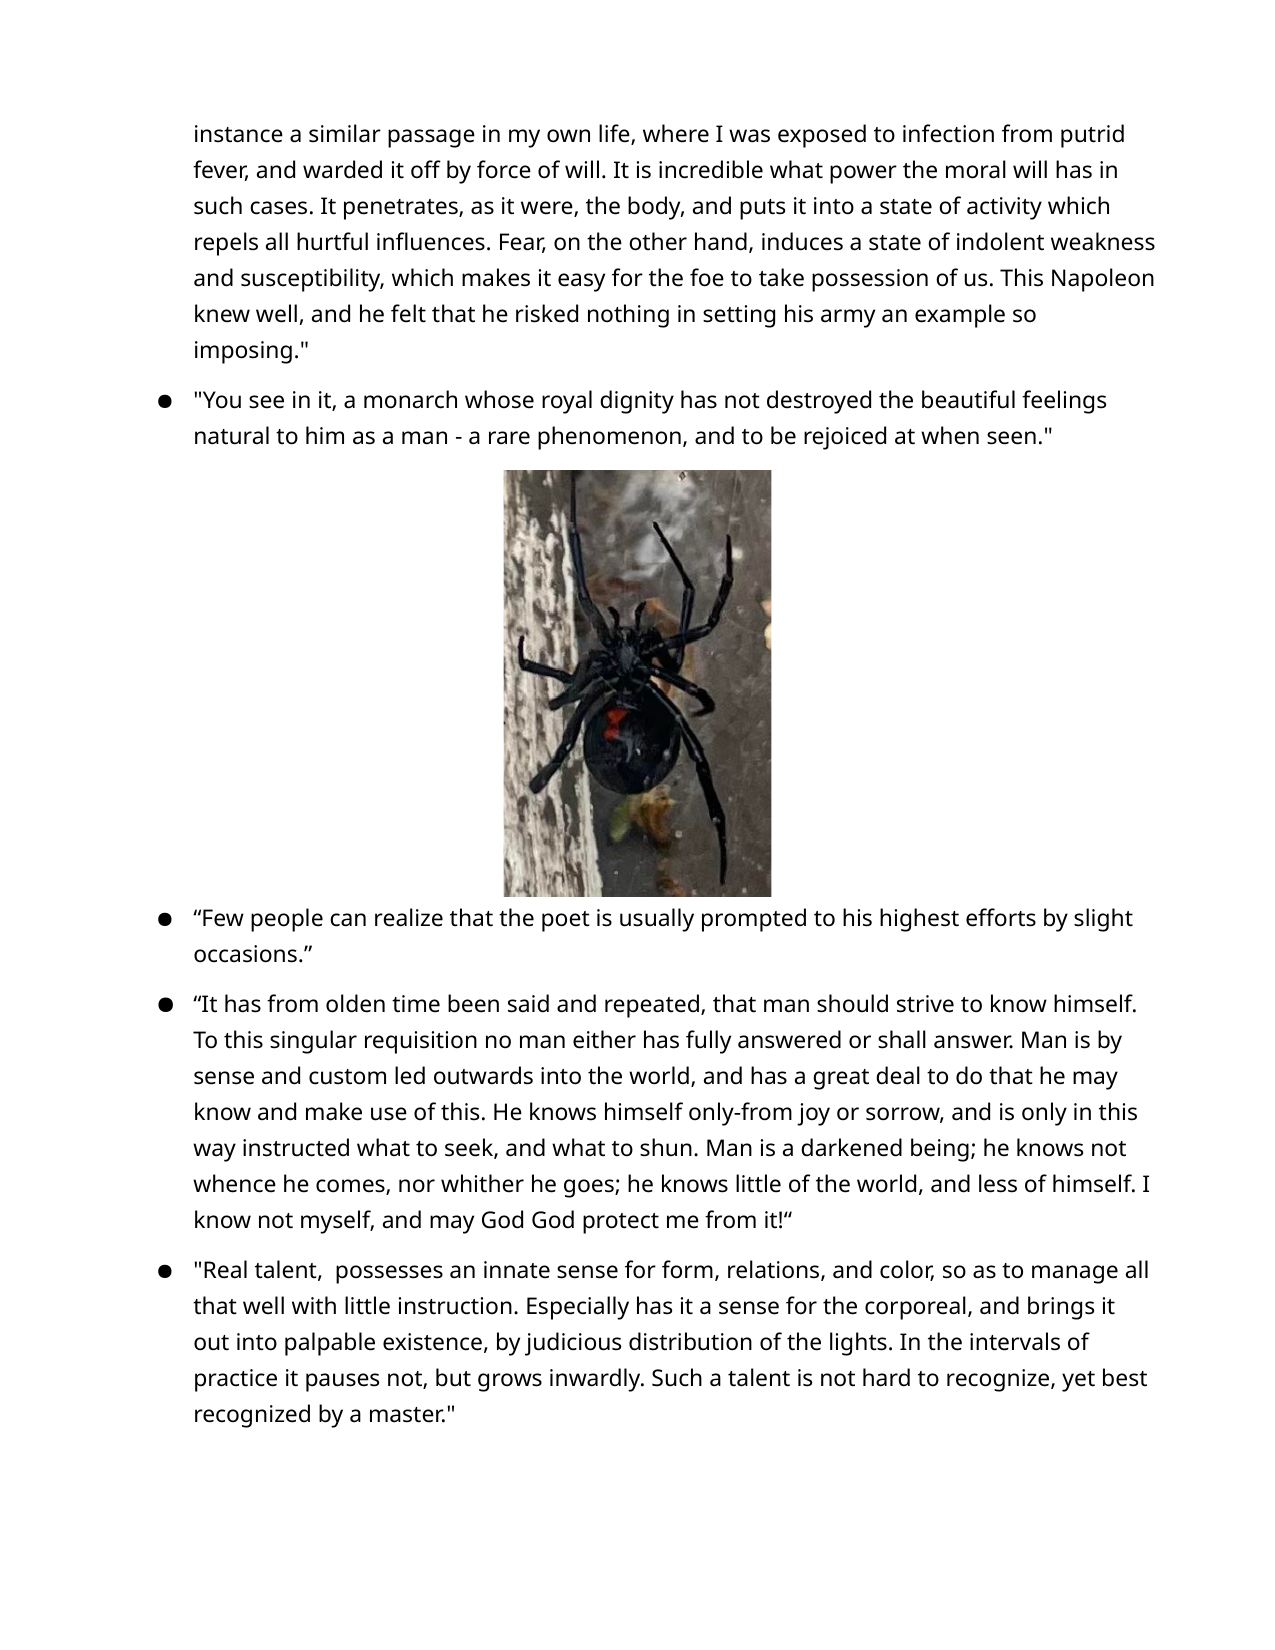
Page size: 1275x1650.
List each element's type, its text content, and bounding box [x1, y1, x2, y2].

picture [503, 470, 772, 897]
list “Few people can realize that the poet is usually prompted to his highest efforts by slight occasions.” [156, 897, 1157, 969]
list "Real talent, possesses an innate sense for form, relations, and color, so as to manage all that well with little instruction. Especially has it a sense for the corporeal, and brings it out into palpable existence, by judicious distribution of the lights. In the intervals of practice it pauses not, but grows inwardly. Such a talent is not hard to recognize, yet best recognized by a master." [156, 1254, 1157, 1429]
list “It has from olden time been said and repeated, that man should strive to know himself. To this singular requisition no man either has fully answered or shall answer. Man is by sense and custom led outwards into the world, and has a great deal to do that he may know and make use of this. He knows himself only-from joy or sorrow, and is only in this way instructed what to seek, and what to shun. Man is a darkened being; he knows not whence he comes, nor whither he goes; he knows little of the world, and less of himself. I know not myself, and may God God protect me from it!“ [156, 988, 1157, 1235]
list instance a similar passage in my own life, where I was exposed to infection from putrid fever, and warded it off by force of will. It is incredible what power the moral will has in such cases. It penetrates, as it were, the body, and puts it into a state of activity which repels all hurtful influences. Fear, on the other hand, induces a state of indolent weakness and susceptibility, which makes it easy for the foe to take possession of us. This Napoleon knew well, and he felt that he risked nothing in setting his army an example so imposing." [156, 118, 1157, 365]
list "You see in it, a monarch whose royal dignity has not destroyed the beautiful feelings natural to him as a man - a rare phenomenon, and to be rejoiced at when seen." [156, 384, 1157, 451]
